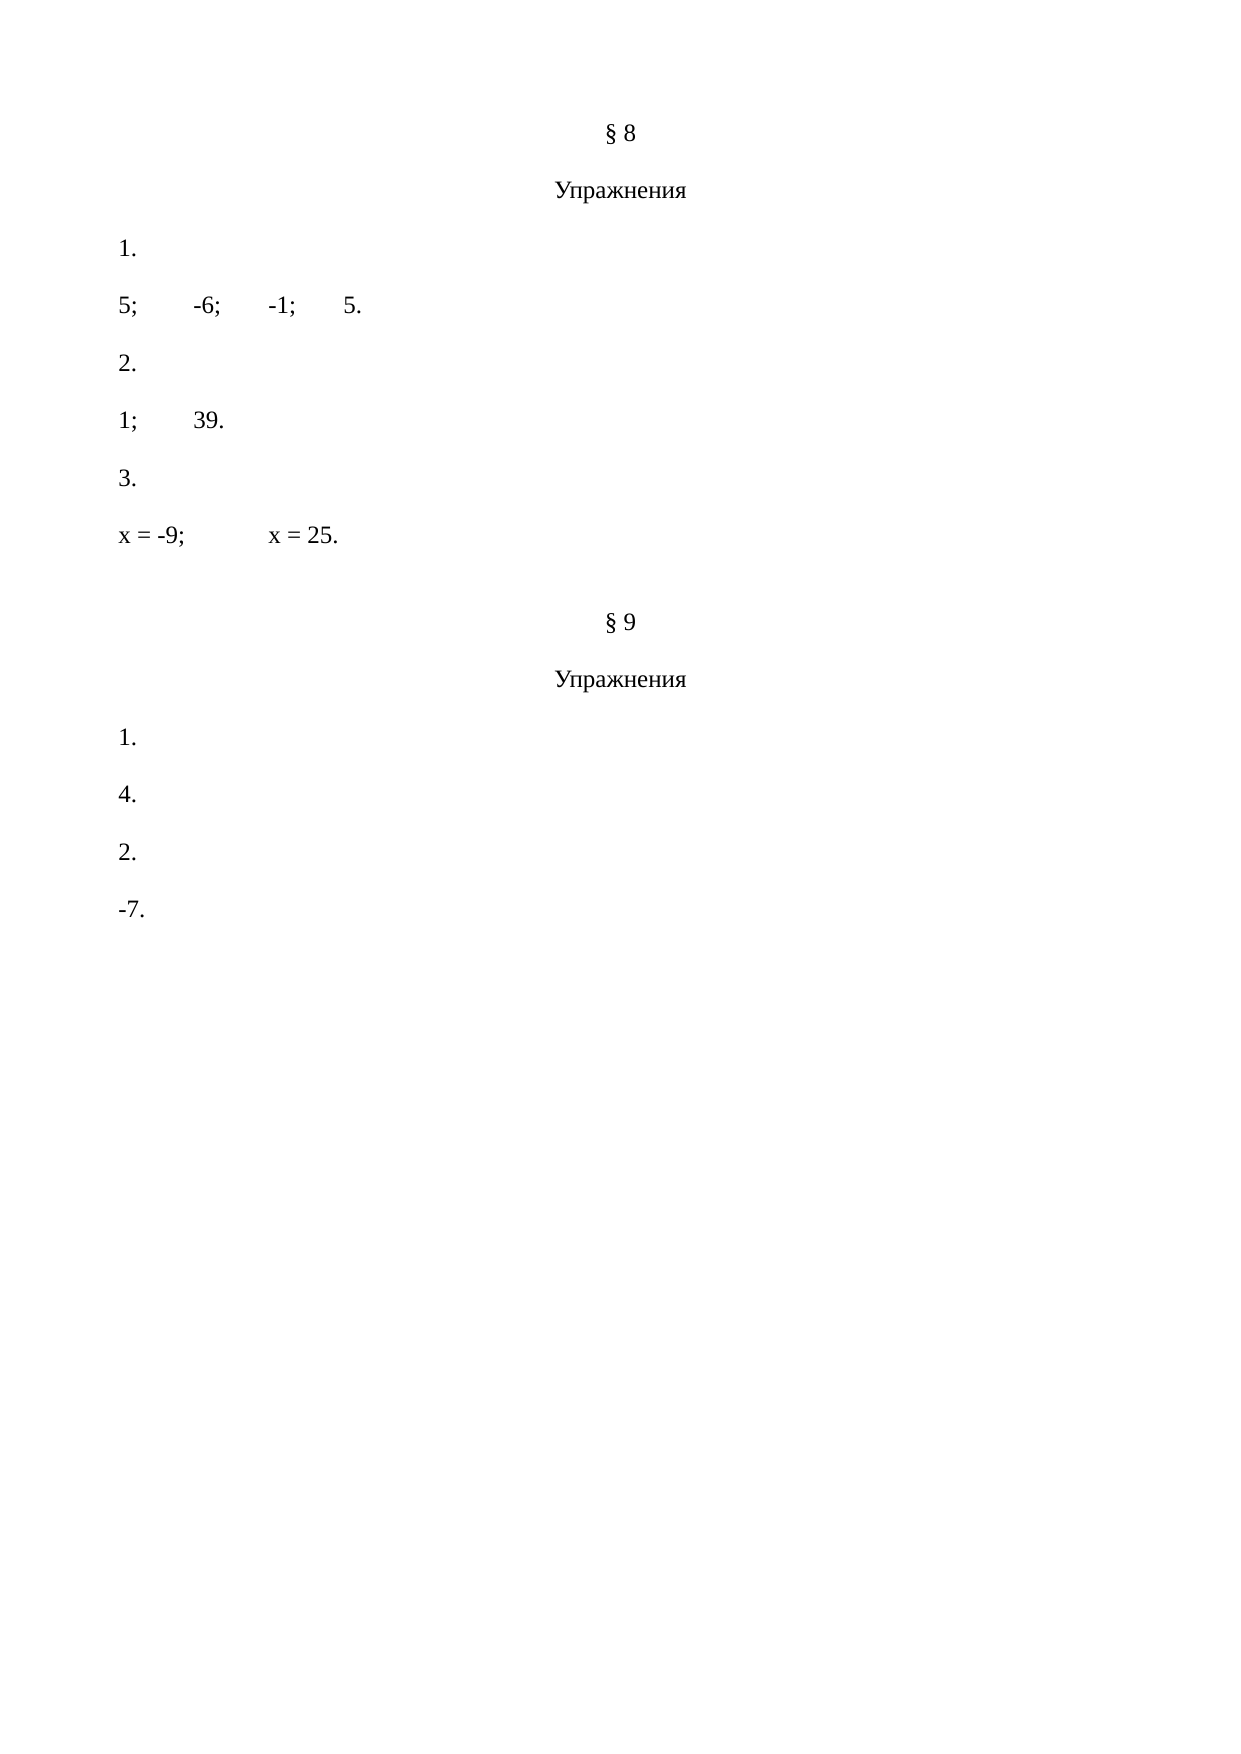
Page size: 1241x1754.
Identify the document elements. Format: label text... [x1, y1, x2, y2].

text x = -9; x = 25. [118, 521, 1122, 549]
text 1. [118, 233, 1122, 262]
text § 9 [118, 607, 1122, 636]
text 2. [118, 348, 1122, 377]
text 5; -6; -1; 5. [118, 291, 1122, 319]
text § 8 [118, 118, 1122, 147]
text -7. [118, 894, 1122, 923]
text Упражнения [118, 176, 1122, 204]
text 2. [118, 837, 1122, 866]
text 3. [118, 463, 1122, 492]
text 1; 39. [118, 406, 1122, 434]
text 4. [118, 779, 1122, 808]
text 1. [118, 722, 1122, 751]
text Упражнения [118, 664, 1122, 693]
